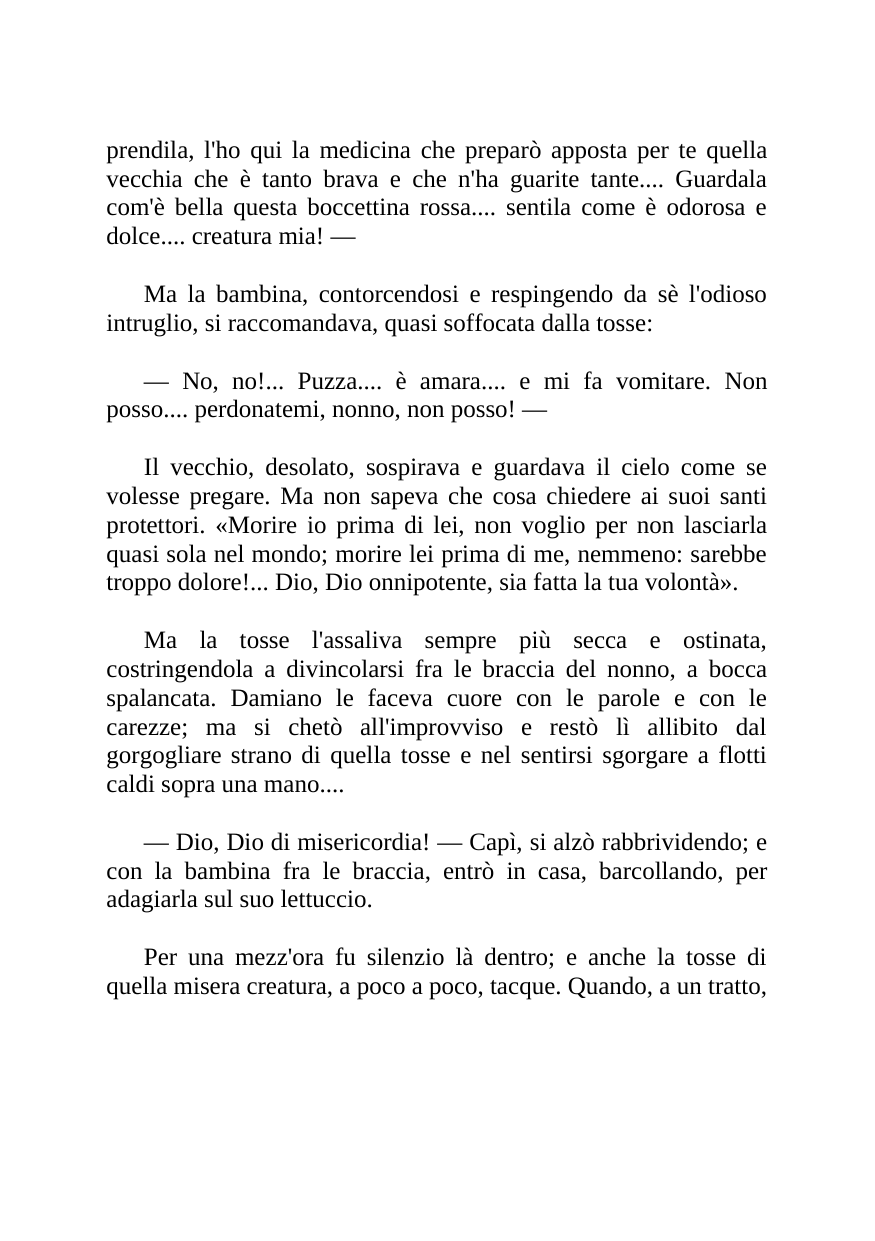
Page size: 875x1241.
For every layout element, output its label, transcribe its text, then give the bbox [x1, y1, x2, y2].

text Ma la tosse l'assaliva sempre più secca e ostinata, costringendola a divincolarsi fra le braccia del nonno, a bocca spalancata. Damiano le faceva cuore con le parole e con le carezze; ma si chetò all'improvviso e restò lì allibito dal gorgogliare strano di quella tosse e nel sentirsi sgorgare a flotti caldi sopra una mano.... [106, 625, 768, 798]
text prendila, l'ho qui la medicina che preparò apposta per te quella vecchia che è tanto brava e che n'ha guarite tante.... Guardala com'è bella questa boccettina rossa.... sentila come è odorosa e dolce.... creatura mia! — [106, 135, 768, 250]
text — Dio, Dio di misericordia! — Capì, si alzò rabbrividendo; e con la bambina fra le braccia, entrò in casa, barcollando, per adagiarla sul suo lettuccio. [106, 827, 768, 913]
text Ma la bambina, contorcendosi e respingendo da sè l'odioso intruglio, si raccomandava, quasi soffocata dalla tosse: [106, 279, 768, 337]
text Per una mezz'ora fu silenzio là dentro; e anche la tosse di quella misera creatura, a poco a poco, tacque. Quando, a un tratto, [106, 942, 768, 1000]
text — No, no!... Puzza.... è amara.... e mi fa vomitare. Non posso.... perdonatemi, nonno, non posso! — [106, 366, 768, 423]
text Il vecchio, desolato, sospirava e guardava il cielo come se volesse pregare. Ma non sapeva che cosa chiedere ai suoi santi protettori. «Morire io prima di lei, non voglio per non lasciarla quasi sola nel mondo; morire lei prima di me, nemmeno: sarebbe troppo dolore!... Dio, Dio onnipotente, sia fatta la tua volontà». [106, 452, 768, 596]
